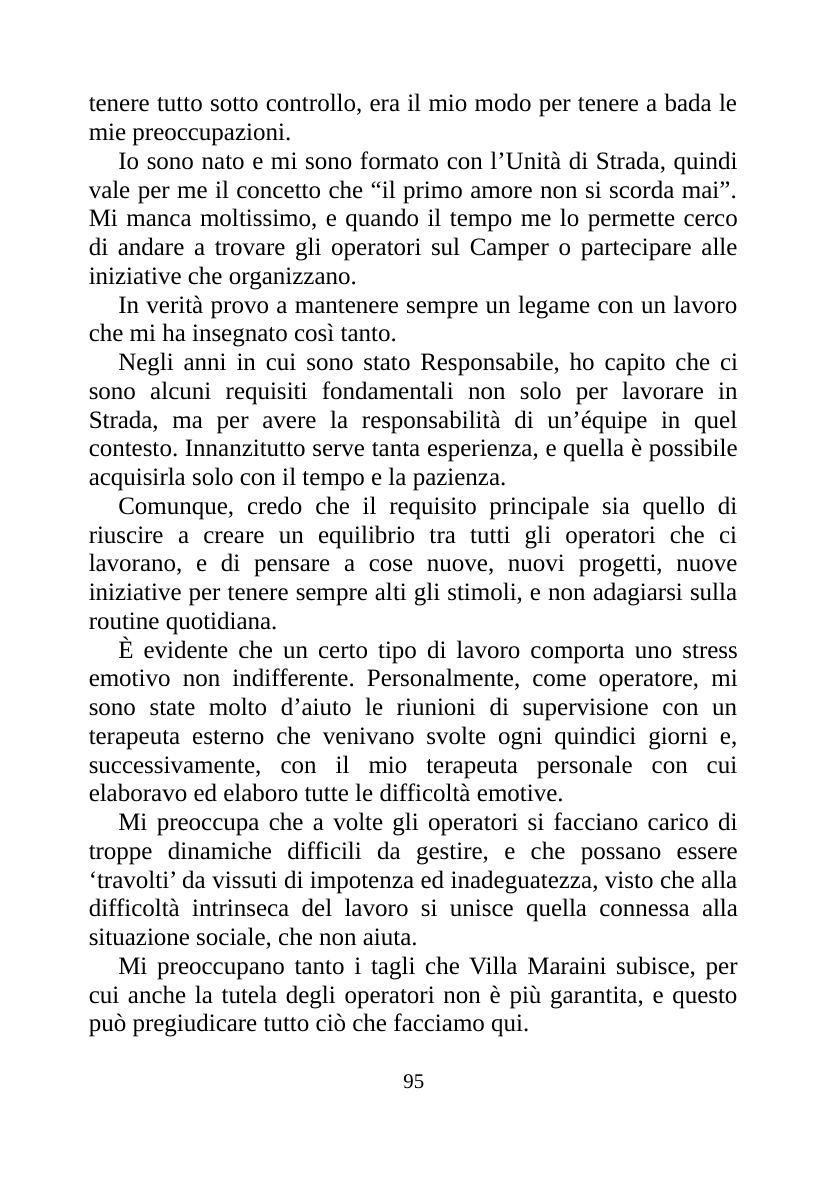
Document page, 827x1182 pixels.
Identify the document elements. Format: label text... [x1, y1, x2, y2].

text In verità provo a mantenere sempre un legame con un lavoro che mi ha insegnato così tanto. [88, 290, 738, 347]
text tenere tutto sotto controllo, era il mio modo per tenere a bada le mie preoccupazioni. [88, 88, 738, 146]
text Io sono nato e mi sono formato con l’Unità di Strada, quindi vale per me il concetto che “il primo amore non si scorda mai”. Mi manca moltissimo, e quando il tempo me lo permette cerco di andare a trovare gli operatori sul Camper o partecipare alle iniziative che organizzano. [88, 146, 738, 290]
text Mi preoccupano tanto i tagli che Villa Maraini subisce, per cui anche la tutela degli operatori non è più garantita, e questo può pregiudicare tutto ciò che facciamo qui. [88, 951, 738, 1037]
text Mi preoccupa che a volte gli operatori si facciano carico di troppe dinamiche difficili da gestire, e che possano essere ‘travolti’ da vissuti di impotenza ed inadeguatezza, visto che alla difficoltà intrinseca del lavoro si unisce quella connessa alla situazione sociale, che non aiuta. [88, 807, 738, 951]
text Negli anni in cui sono stato Responsabile, ho capito che ci sono alcuni requisiti fondamentali non solo per lavorare in Strada, ma per avere la responsabilità di un’équipe in quel contesto. Innanzitutto serve tanta esperienza, e quella è possibile acquisirla solo con il tempo e la pazienza. [88, 347, 738, 491]
text È evidente che un certo tipo di lavoro comporta uno stress emotivo non indifferente. Personalmente, come operatore, mi sono state molto d’aiuto le riunioni di supervisione con un terapeuta esterno che venivano svolte ogni quindici giorni e, successivamente, con il mio terapeuta personale con cui elaboravo ed elaboro tutte le difficoltà emotive. [88, 635, 738, 807]
text Comunque, credo che il requisito principale sia quello di riuscire a creare un equilibrio tra tutti gli operatori che ci lavorano, e di pensare a cose nuove, nuovi progetti, nuove iniziative per tenere sempre alti gli stimoli, e non adagiarsi sulla routine quotidiana. [88, 491, 738, 635]
